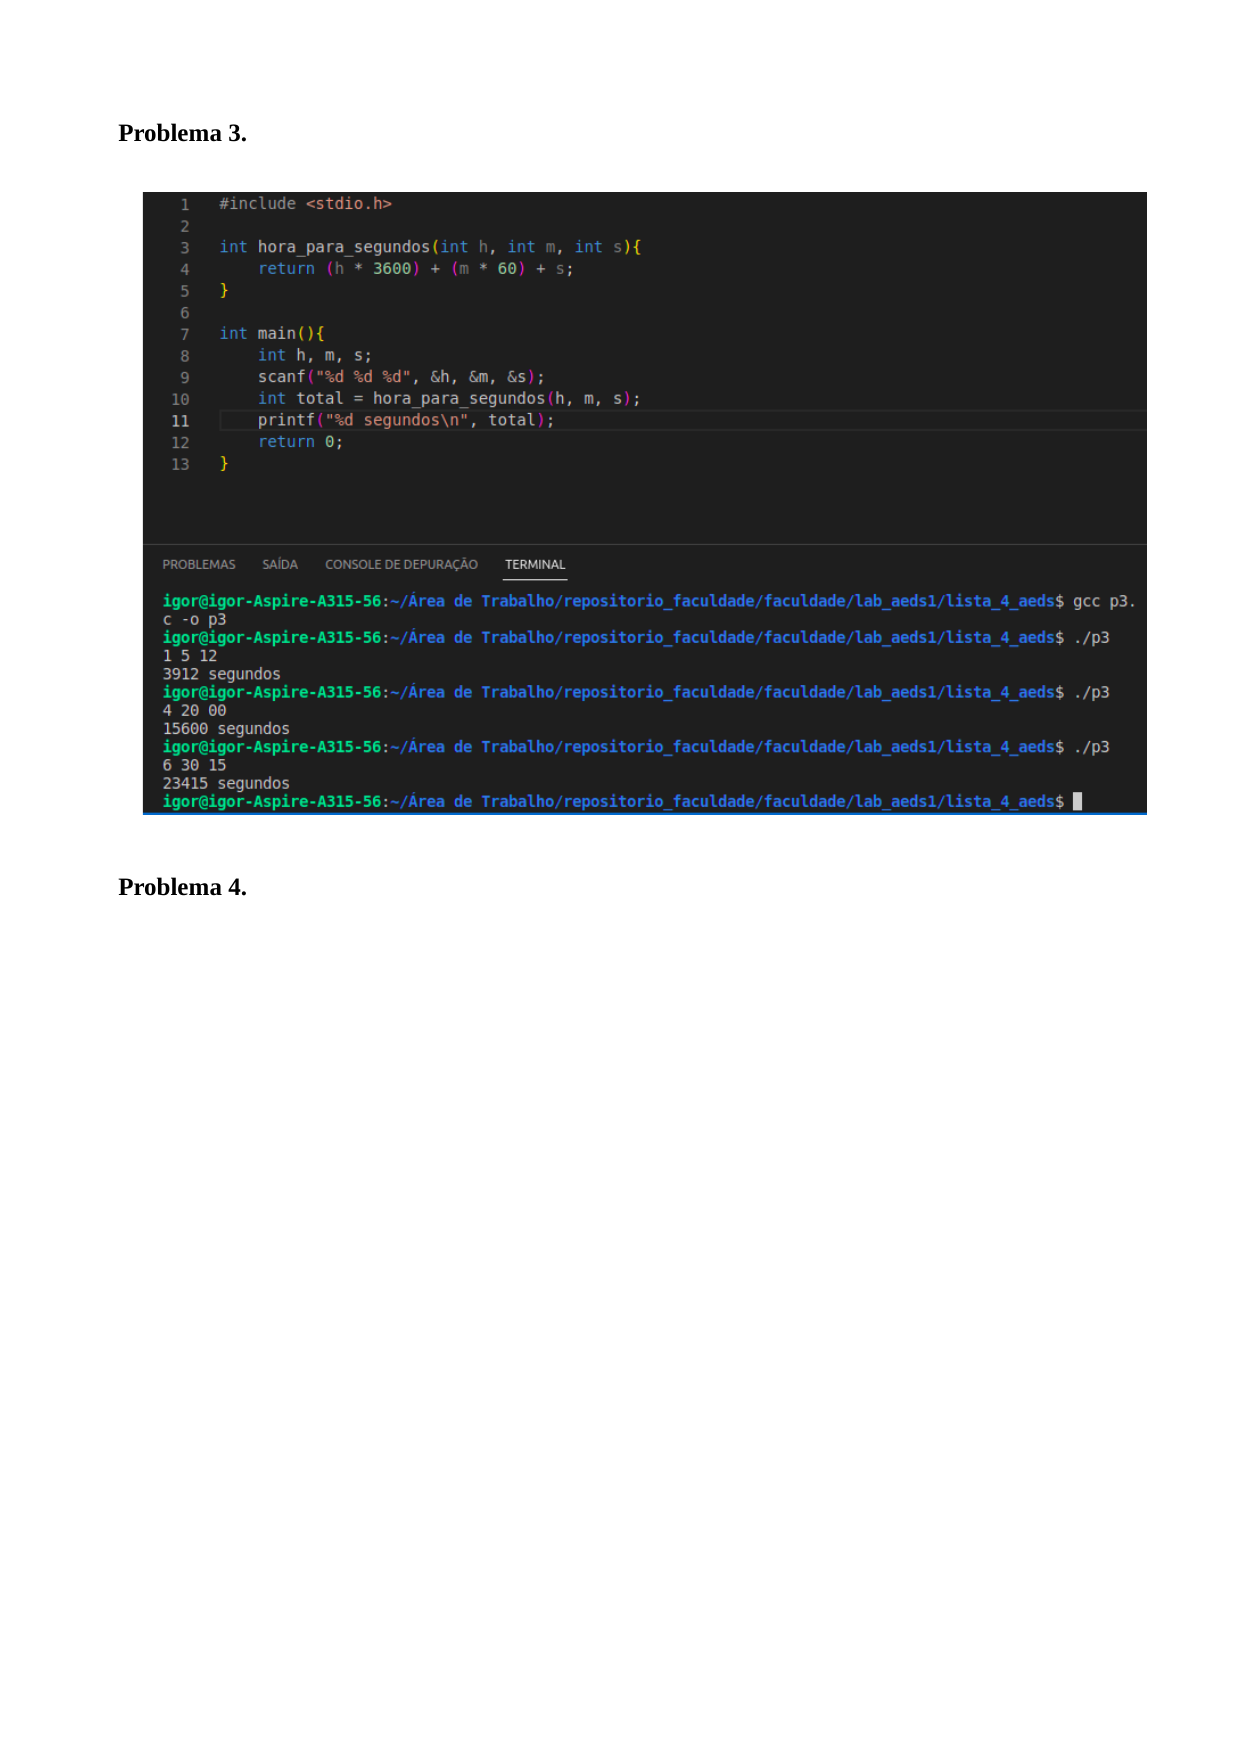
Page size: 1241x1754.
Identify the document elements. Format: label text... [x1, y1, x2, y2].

text Problema 3. [118, 118, 1122, 147]
picture [142, 192, 1147, 815]
text Problema 4. [118, 872, 1122, 901]
